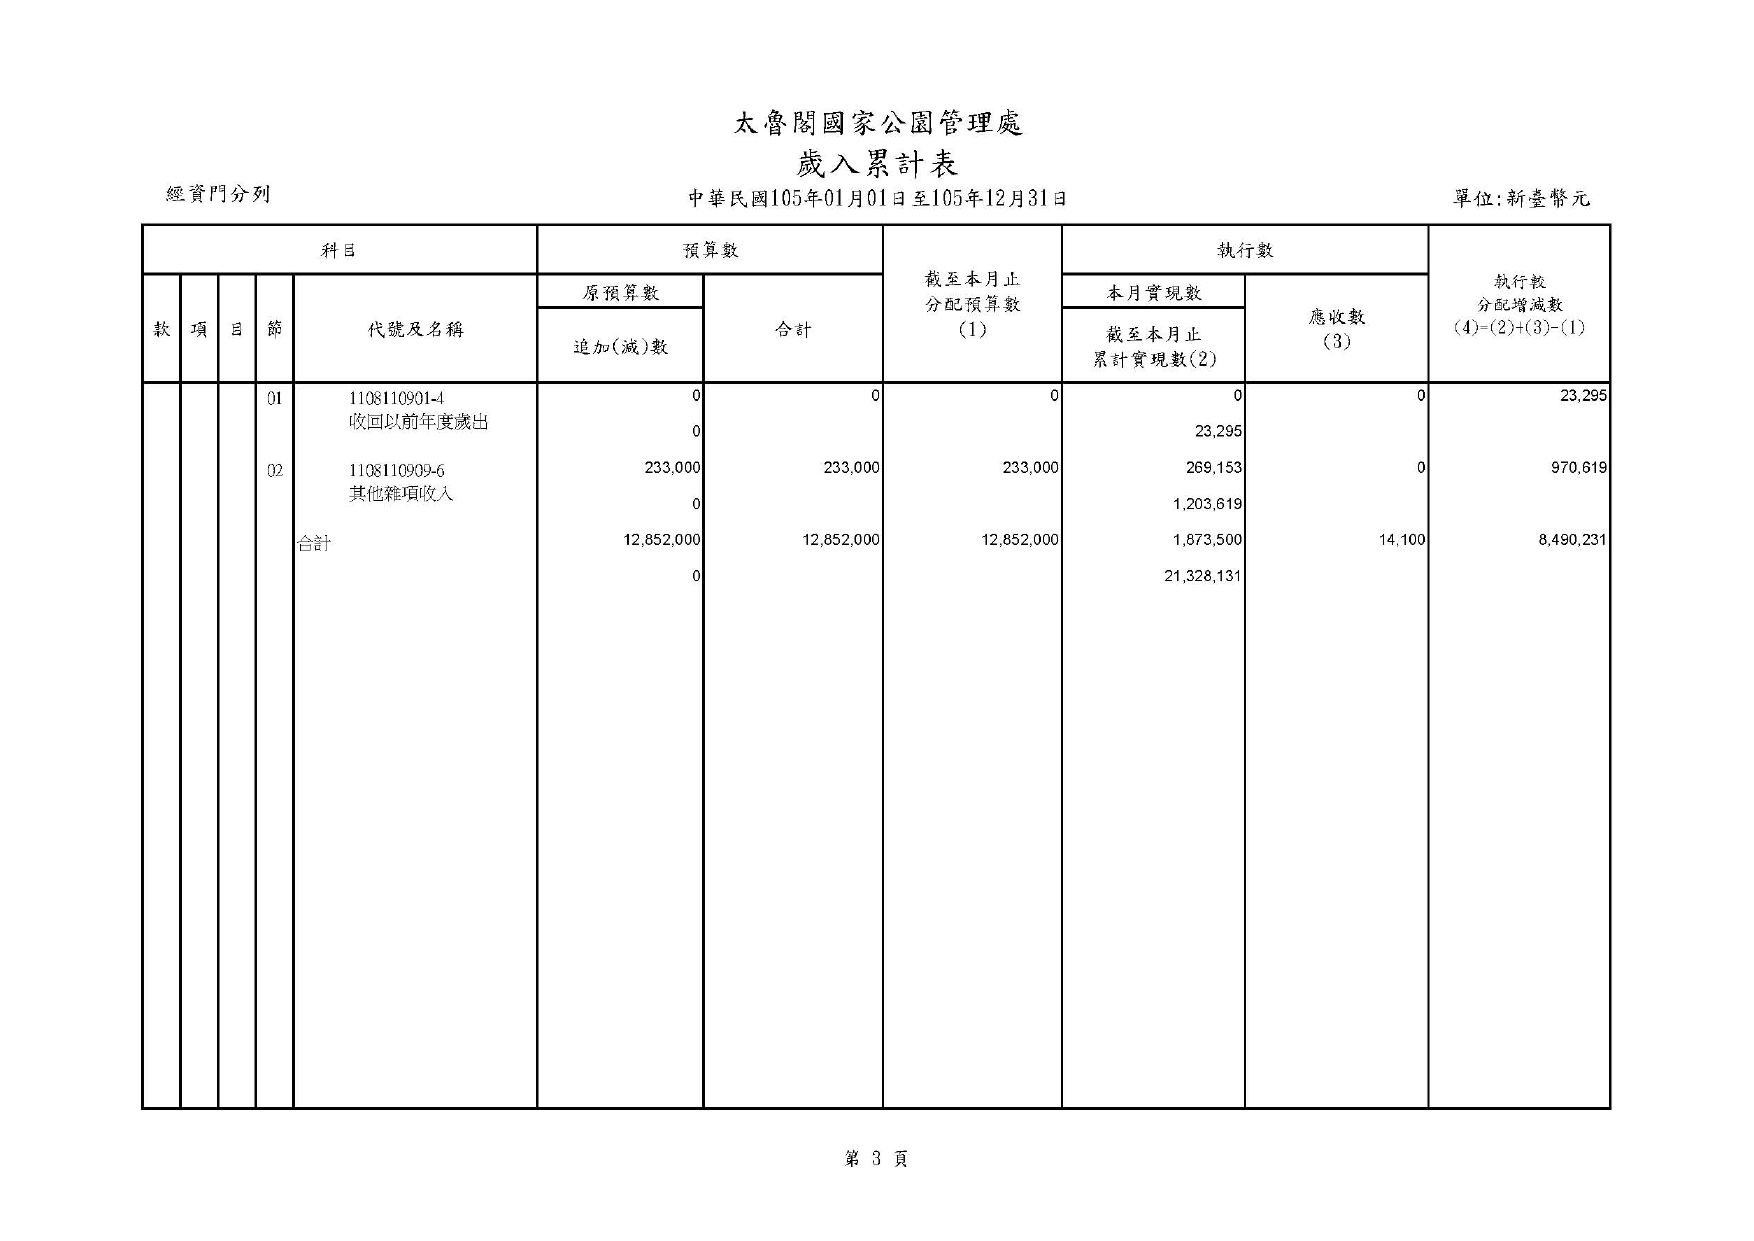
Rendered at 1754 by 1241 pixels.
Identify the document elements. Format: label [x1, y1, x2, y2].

picture [59, 59, 1695, 1216]
